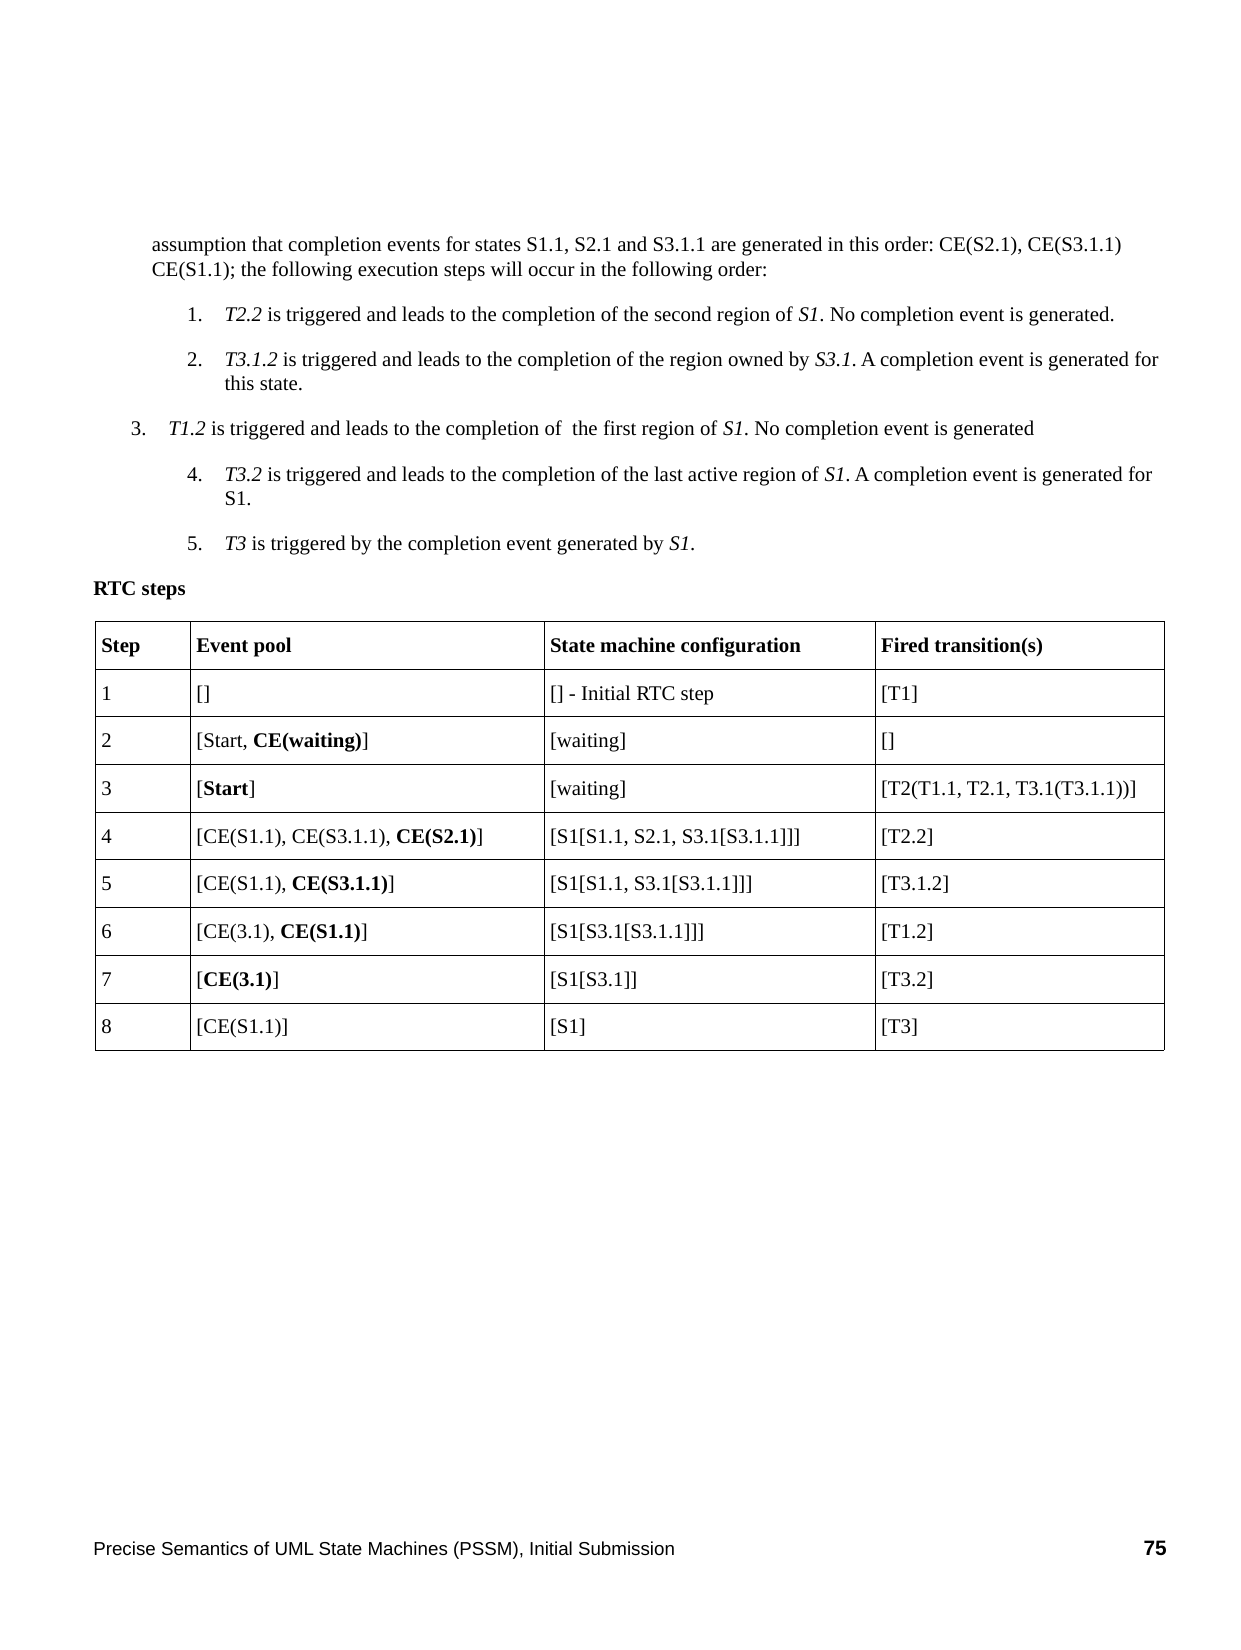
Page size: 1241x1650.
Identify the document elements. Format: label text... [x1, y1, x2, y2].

table_cell 7 [96, 956, 190, 1002]
table_cell [CE(S1.1)] [191, 1004, 544, 1050]
table_cell [T3] [876, 1004, 1164, 1050]
table_cell 2 [96, 717, 190, 764]
table_cell [S1] [545, 1004, 875, 1050]
list T2.2 is triggered and leads to the completion of the second region of S1. No completion event is generated. [187, 302, 1164, 326]
table_cell [waiting] [545, 717, 875, 764]
table_cell [T2.2] [876, 813, 1164, 859]
list T3.1.2 is triggered and leads to the completion of the region owned by S3.1. A completion event is generated for this state. [187, 347, 1164, 395]
list T3.2 is triggered and leads to the completion of the last active region of S1. A completion event is generated for S1. [187, 461, 1164, 509]
table_cell [S1[S3.1[S3.1.1]]] [545, 908, 875, 955]
table_cell 4 [96, 813, 190, 859]
table_cell 6 [96, 908, 190, 955]
table_cell [S1[S1.1, S2.1, S3.1[S3.1.1]]] [545, 813, 875, 859]
table_cell [T1.2] [876, 908, 1164, 955]
list T1.2 is triggered and leads to the completion of the first region of S1. No completion event is generated [131, 416, 1164, 440]
table_cell [] - Initial RTC step [545, 670, 875, 716]
table_cell [T1] [876, 670, 1164, 716]
table_cell [CE(3.1)] [191, 956, 544, 1002]
table_cell [T3.2] [876, 956, 1164, 1002]
table_cell [S1[S1.1, S3.1[S3.1.1]]] [545, 860, 875, 907]
text RTC steps [93, 576, 1164, 600]
list assumption that completion events for states S1.1, S2.1 and S3.1.1 are generated in this order: CE(S2.1), CE(S3.1.1) CE(S1.1); the following execution steps will occur in the following order: [131, 231, 1164, 281]
table_cell [CE(S1.1), CE(S3.1.1)] [191, 860, 544, 907]
table_header Fired transition(s) [876, 622, 1164, 668]
table_header State machine configuration [545, 622, 875, 668]
table_cell [S1[S3.1]] [545, 956, 875, 1002]
table_cell [T3.1.2] [876, 860, 1164, 907]
table_cell 1 [96, 670, 190, 716]
table_cell 5 [96, 860, 190, 907]
table_cell [Start] [191, 765, 544, 812]
table_cell [CE(S1.1), CE(S3.1.1), CE(S2.1)] [191, 813, 544, 859]
table_cell [] [191, 670, 544, 716]
table_cell [] [876, 717, 1164, 764]
table_cell [Start, CE(waiting)] [191, 717, 544, 764]
table_cell 8 [96, 1004, 190, 1050]
list T3 is triggered by the completion event generated by S1. [187, 531, 1164, 555]
table_header Event pool [191, 622, 544, 668]
table_cell 3 [96, 765, 190, 812]
table_cell [T2(T1.1, T2.1, T3.1(T3.1.1))] [876, 765, 1164, 812]
table_cell [CE(3.1), CE(S1.1)] [191, 908, 544, 955]
table_cell [waiting] [545, 765, 875, 812]
table_header Step [96, 622, 190, 668]
